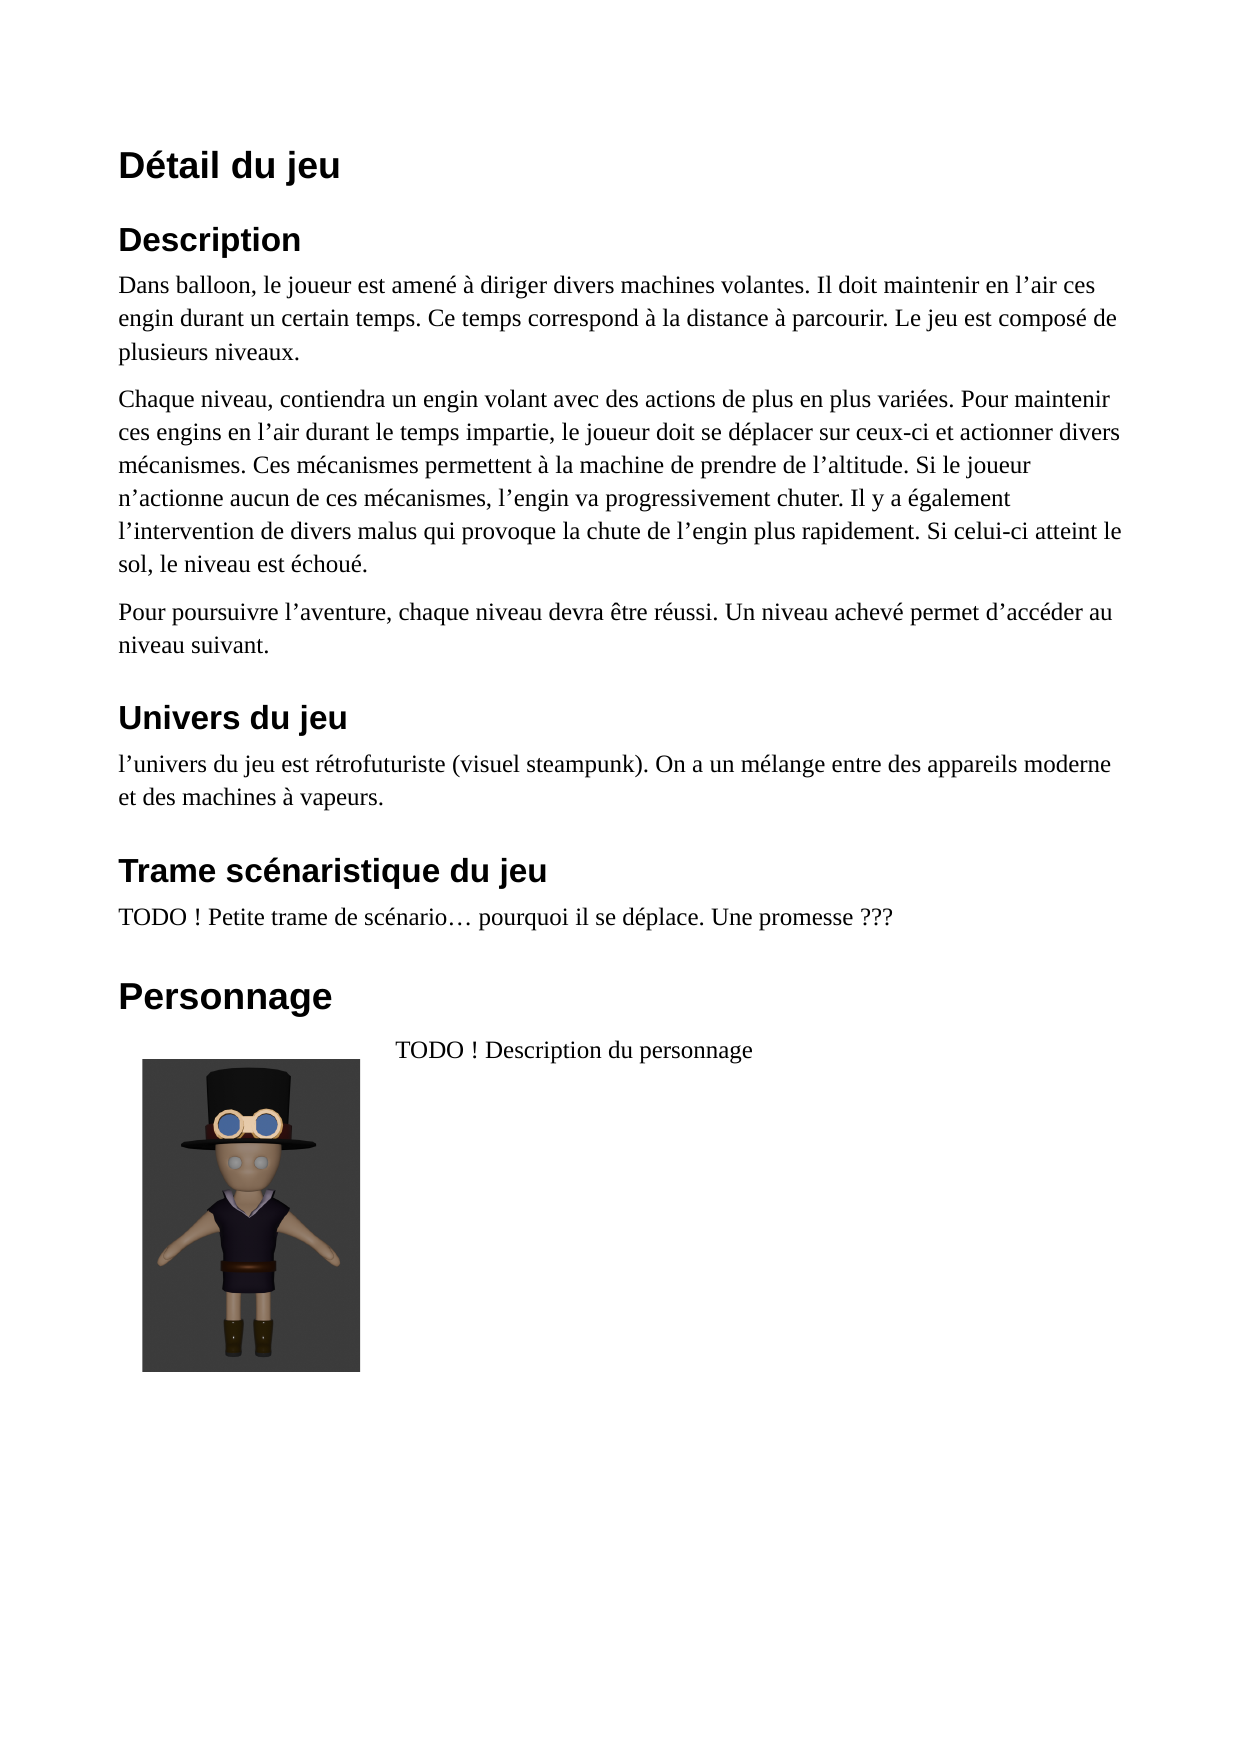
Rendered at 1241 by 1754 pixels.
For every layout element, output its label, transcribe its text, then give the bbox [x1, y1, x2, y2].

subtitle Détail du jeu [118, 143, 1122, 186]
subtitle Trame scénaristique du jeu [118, 851, 1122, 889]
picture [142, 1059, 361, 1372]
subtitle Personnage [118, 974, 1122, 1017]
text l’univers du jeu est rétrofuturiste (visuel steampunk). On a un mélange entre des appareils moderne et des machines à vapeurs. [118, 749, 1122, 811]
table_header [118, 1030, 389, 1407]
text TODO ! Petite trame de scénario… pourquoi il se déplace. Une promesse ??? [118, 902, 1122, 930]
table_header TODO ! Description du personnage [389, 1030, 1122, 1407]
subtitle Description [118, 219, 1122, 258]
text Dans balloon, le joueur est amené à diriger divers machines volantes. Il doit maintenir en l’air ces engin durant un certain temps. Ce temps correspond à la distance à parcourir. Le jeu est composé de plusieurs niveaux. [118, 271, 1122, 365]
text Pour poursuivre l’aventure, chaque niveau devra être réussi. Un niveau achevé permet d’accéder au niveau suivant. [118, 597, 1122, 659]
subtitle Univers du jeu [118, 698, 1122, 737]
text Chaque niveau, contiendra un engin volant avec des actions de plus en plus variées. Pour maintenir ces engins en l’air durant le temps impartie, le joueur doit se déplacer sur ceux-ci et actionner divers mécanismes. Ces mécanismes permettent à la machine de prendre de l’altitude. Si le joueur n’actionne aucun de ces mécanismes, l’engin va progressivement chuter. Il y a également l’intervention de divers malus qui provoque la chute de l’engin plus rapidement. Si celui-ci atteint le sol, le niveau est échoué. [118, 384, 1122, 578]
